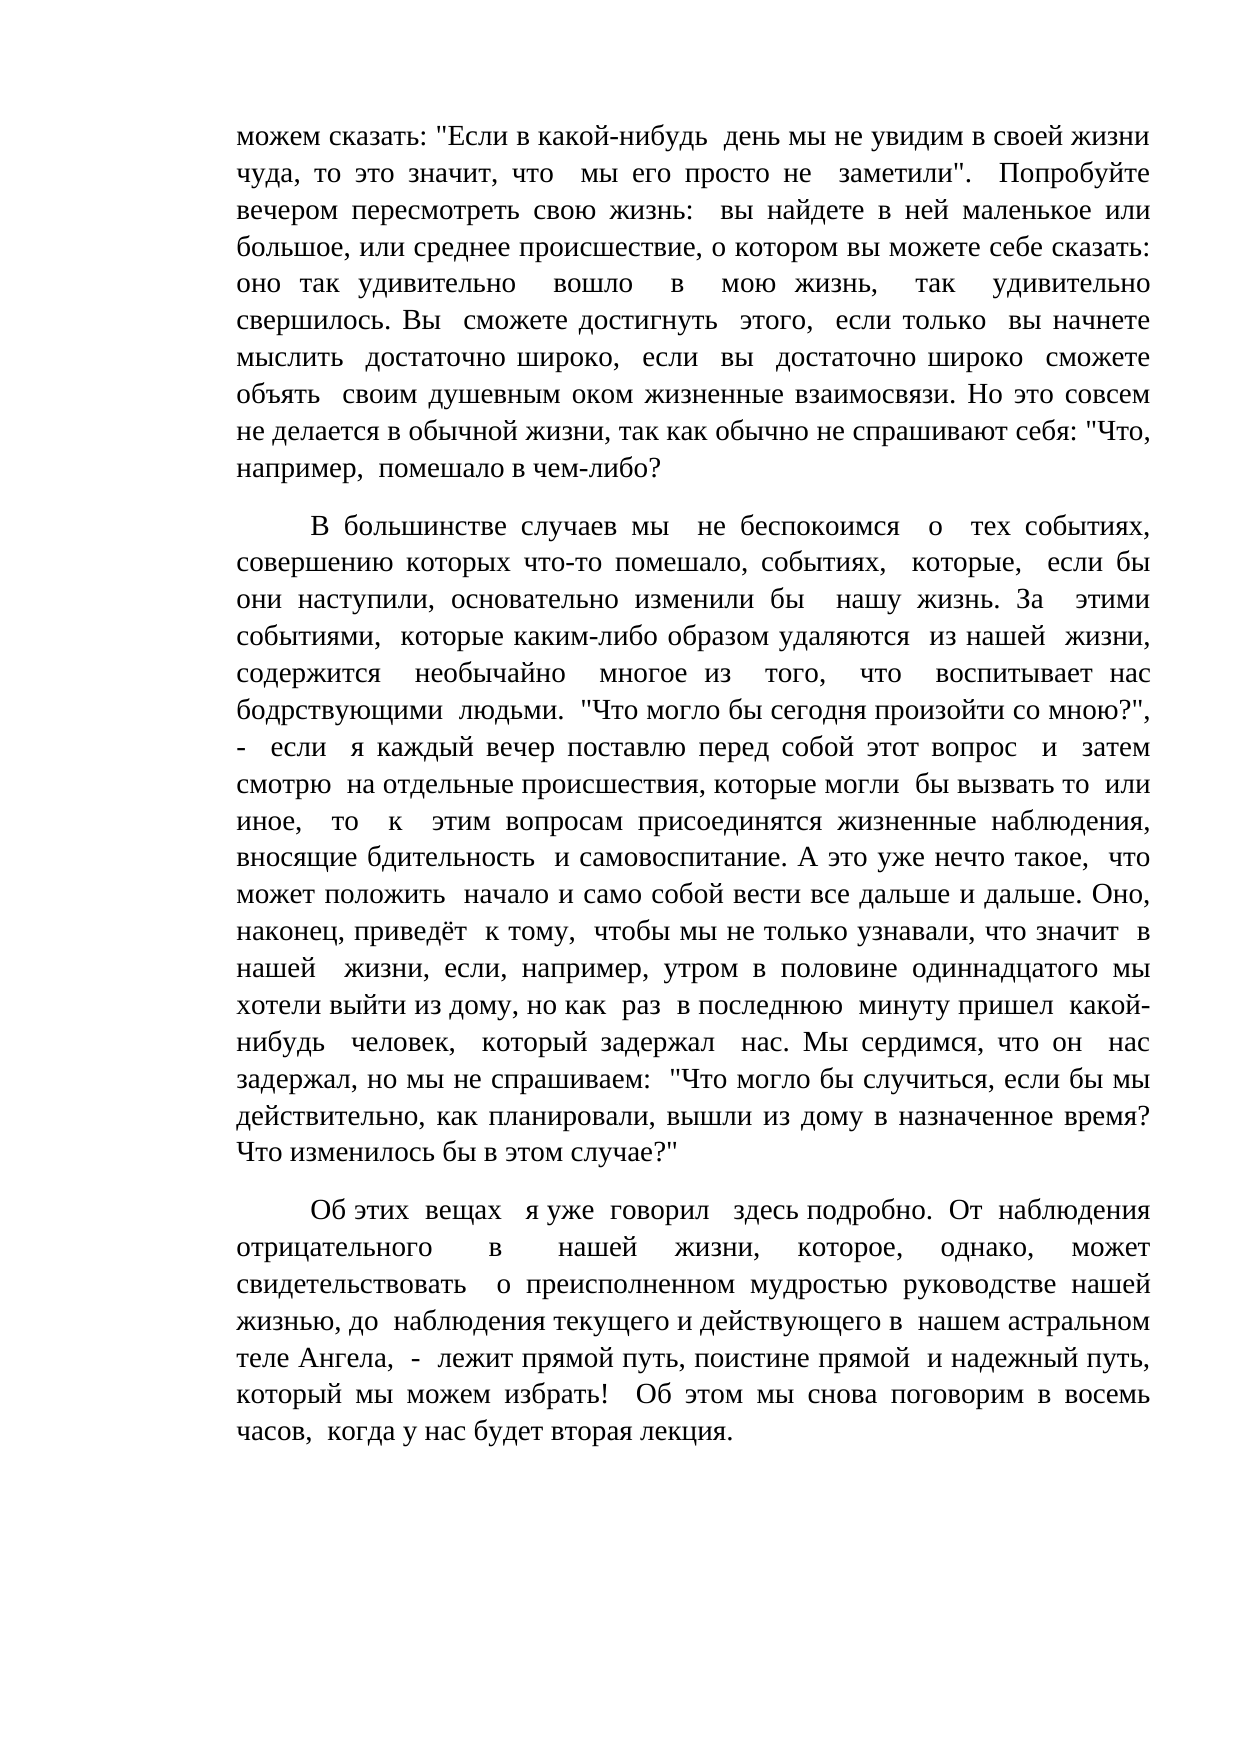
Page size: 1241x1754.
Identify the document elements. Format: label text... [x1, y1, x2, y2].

text Об этих вещах я уже говорил здесь подробно. От наблюдения отрицательного в нашей жизни, которое, однако, может свидетельствовать о преисполненном мудростью руководстве нашей жизнью, до наблюдения текущего и действующего в нашем астральном теле Ангела, - лежит прямой путь, поистине прямой и надежный путь, который мы можем избрать! Об этом мы снова поговорим в восемь часов, когда у нас будет вторая лекция. [236, 1192, 1152, 1447]
text можем сказать: "Если в какой-нибудь день мы не увидим в своей жизни чуда, то это значит, что мы его просто не заметили". Попробуйте вечером пересмотреть свою жизнь: вы найдете в ней маленькое или большое, или среднее происшествие, о котором вы можете себе сказать: оно так удивительно вошло в мою жизнь, так удивительно свершилось. Вы сможете достигнуть этого, если только вы начнете мыслить достаточно широко, если вы достаточно широко сможете объять своим душевным оком жизненные взаимосвязи. Но это совсем не делается в обычной жизни, так как обычно не спрашивают себя: "Что, например, помешало в чем-либо? [236, 118, 1152, 483]
text В большинстве случаев мы не беспокоимся о тех событиях, совершению которых что-то помешало, событиях, которые, если бы они наступили, основательно изменили бы нашу жизнь. За этими событиями, которые каким-либо образом удаляются из нашей жизни, содержится необычайно многое из того, что воспитывает нас бодрствующими людьми. "Что могло бы сегодня произойти со мною?", - если я каждый вечер поставлю перед собой этот вопрос и затем смотрю на отдельные происшествия, которые могли бы вызвать то или иное, то к этим вопросам присоединятся жизненные наблюдения, вносящие бдительность и самовоспитание. А это уже нечто такое, что может положить начало и само собой вести все дальше и дальше. Оно, наконец, приведёт к тому, чтобы мы не только узнавали, что значит в нашей жизни, если, например, утром в половине одиннадцатого мы хотели выйти из дому, но как раз в последнюю минуту пришел какой-нибудь человек, который задержал нас. Мы сердимся, что он нас задержал, но мы не спрашиваем: "Что могло бы случиться, если бы мы действительно, как планировали, вышли из дому в назначенное время? Что изменилось бы в этом случае?" [236, 508, 1152, 1168]
